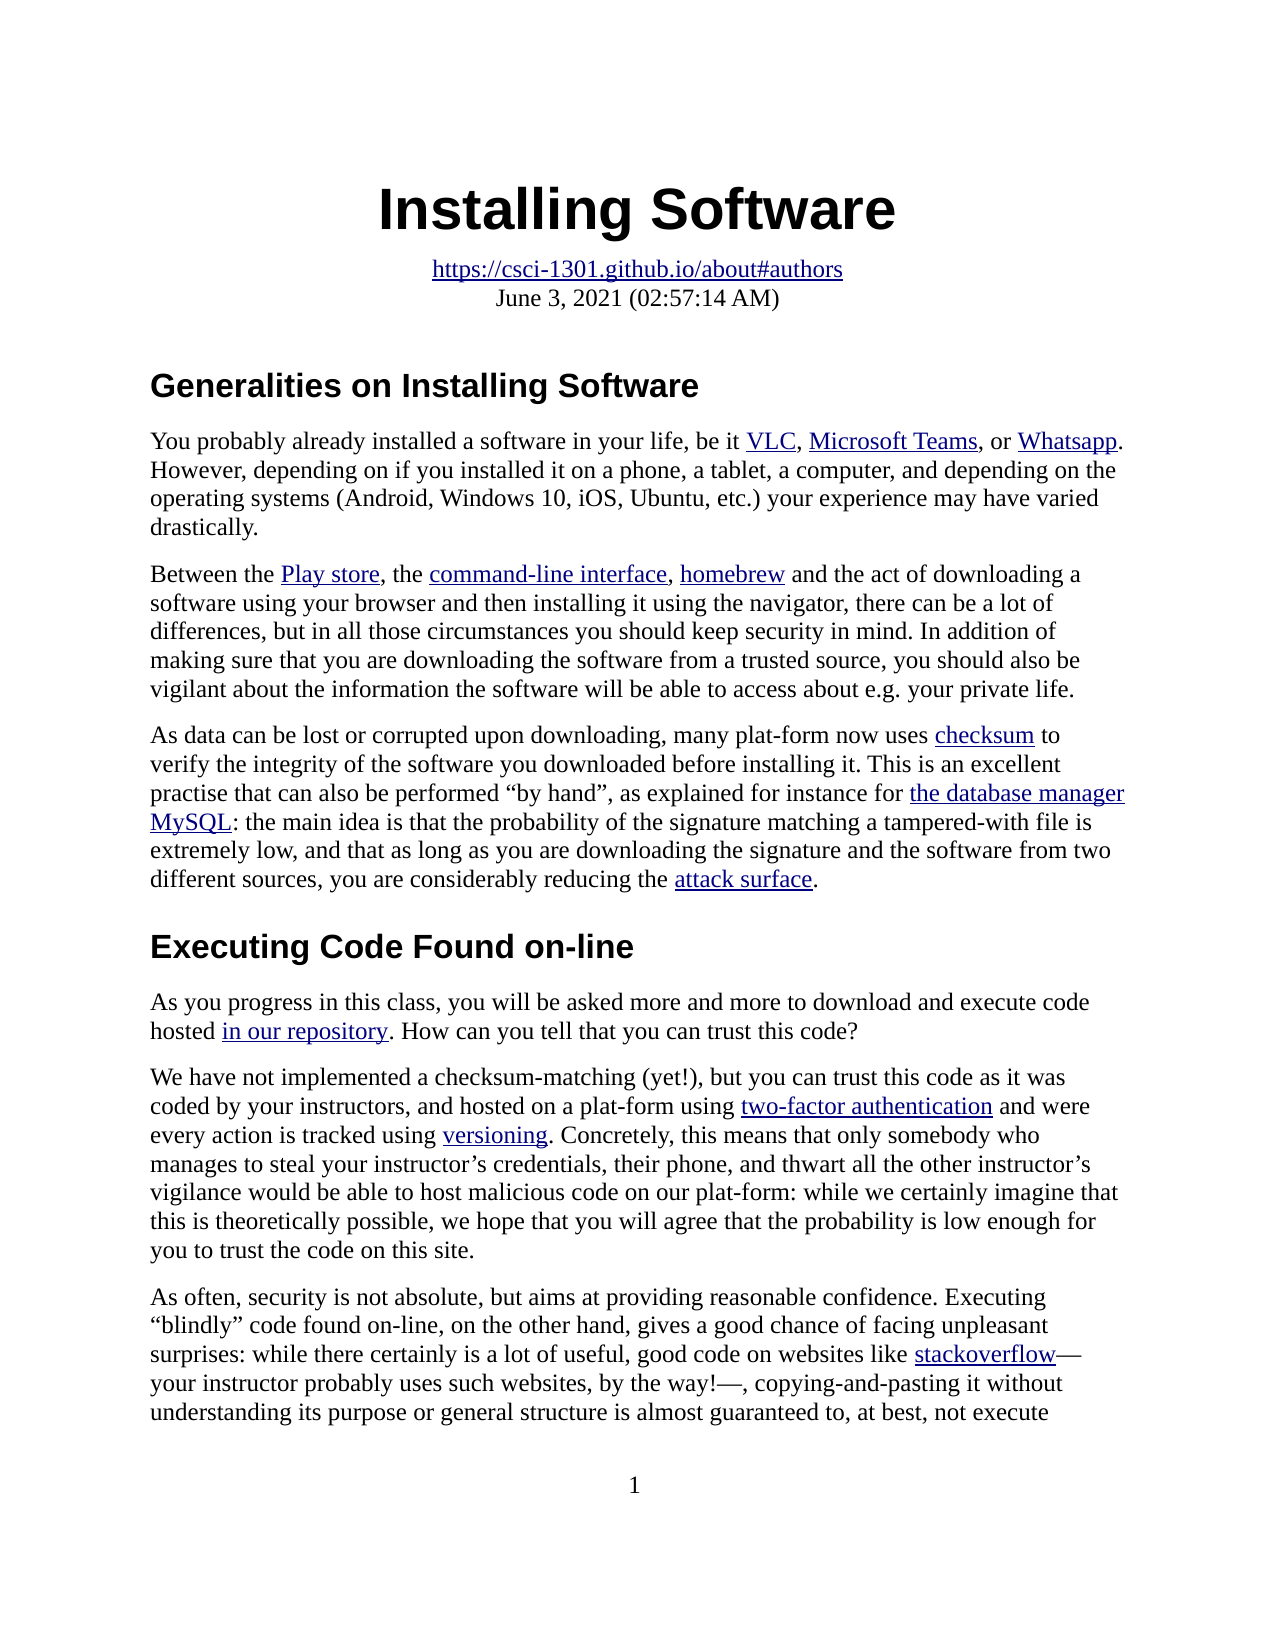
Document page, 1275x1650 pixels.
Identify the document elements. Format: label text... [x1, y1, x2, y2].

text As you progress in this class, you will be asked more and more to download and execute code hosted in our repository. How can you tell that you can trust this code? [150, 987, 1125, 1044]
title Installing Software [150, 175, 1125, 242]
text https://csci-1301.github.io/about#authors [150, 254, 1125, 283]
text You probably already installed a software in your life, be it VLC, Microsoft Teams, or Whatsapp. However, depending on if you installed it on a phone, a tablet, a computer, and depending on the operating systems (Android, Windows 10, iOS, Ubuntu, etc.) your experience may have varied drastically. [150, 426, 1125, 541]
subtitle Executing Code Found on-line [150, 927, 1125, 966]
text June 3, 2021 (02:57:14 AM) [150, 283, 1125, 312]
text We have not implemented a checksum-matching (yet!), but you can trust this code as it was coded by your instructors, and hosted on a plat-form using two-factor authentication and were every action is tracked using versioning. Concretely, this means that only somebody who manages to steal your instructor’s credentials, their phone, and thwart all the other instructor’s vigilance would be able to host malicious code on our plat-form: while we certainly imagine that this is theoretically possible, we hope that you will agree that the probability is low enough for you to trust the code on this site. [150, 1062, 1125, 1264]
text Between the Play store, the command-line interface, homebrew and the act of downloading a software using your browser and then installing it using the navigator, there can be a lot of differences, but in all those circumstances you should keep security in mind. In addition of making sure that you are downloading the software from a trusted source, you should also be vigilant about the information the software will be able to access about e.g. your private life. [150, 559, 1125, 703]
text As data can be lost or corrupted upon downloading, many plat-form now uses checksum to verify the integrity of the software you downloaded before installing it. This is an excellent practise that can also be performed “by hand”, as explained for instance for the database manager MySQL: the main idea is that the probability of the signature matching a tampered-with file is extremely low, and that as long as you are downloading the signature and the software from two different sources, you are considerably reducing the attack surface. [150, 721, 1125, 893]
subtitle Generalities on Installing Software [150, 366, 1125, 404]
text As often, security is not absolute, but aims at providing reasonable confidence. Executing “blindly” code found on-line, on the other hand, gives a good chance of facing unpleasant surprises: while there certainly is a lot of useful, good code on websites like stackoverflow—your instructor probably uses such websites, by the way!—, copying-and-pasting it without understanding its purpose or general structure is almost guaranteed to, at best, not execute [150, 1282, 1125, 1425]
